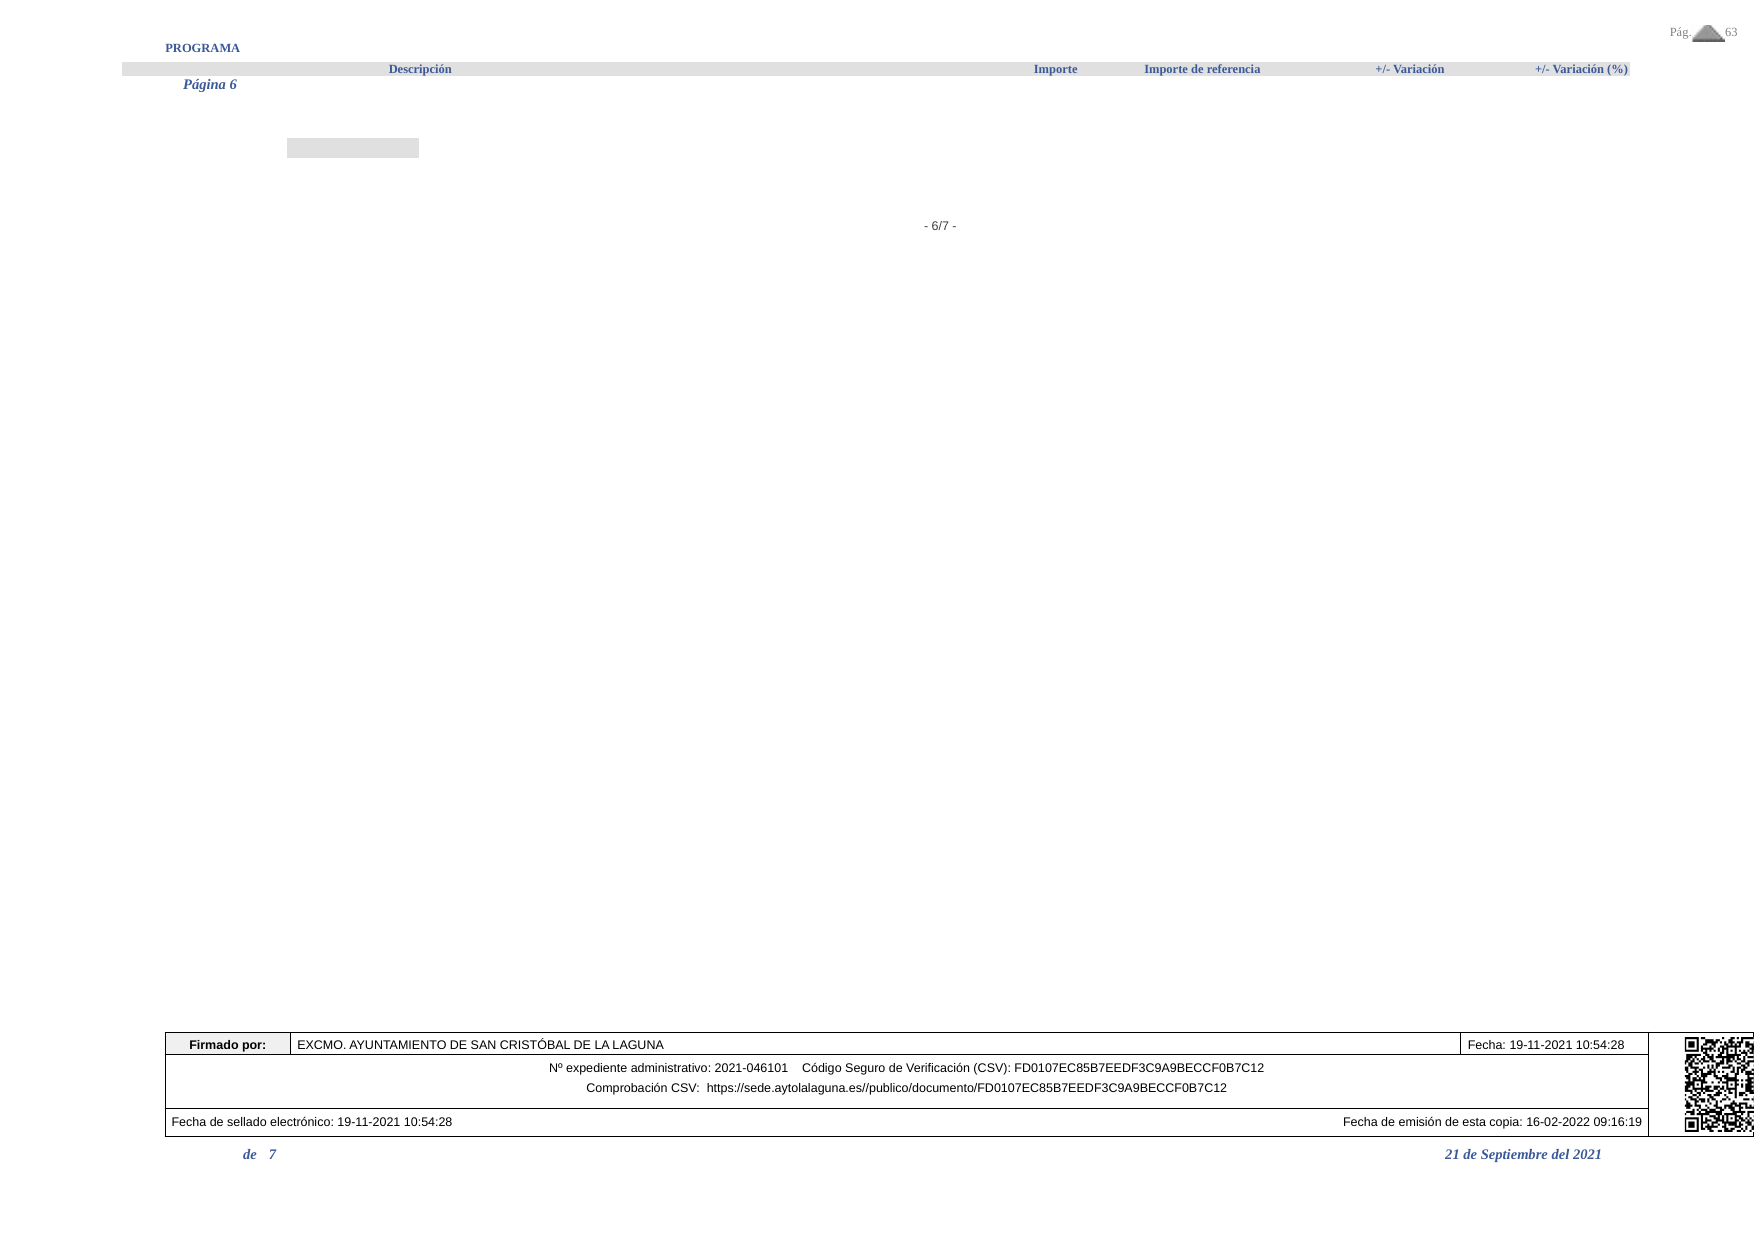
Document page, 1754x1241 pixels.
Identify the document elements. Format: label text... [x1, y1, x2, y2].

text - 6/7 - [291, 219, 1589, 233]
subtitle Página 6 [183, 76, 1630, 93]
